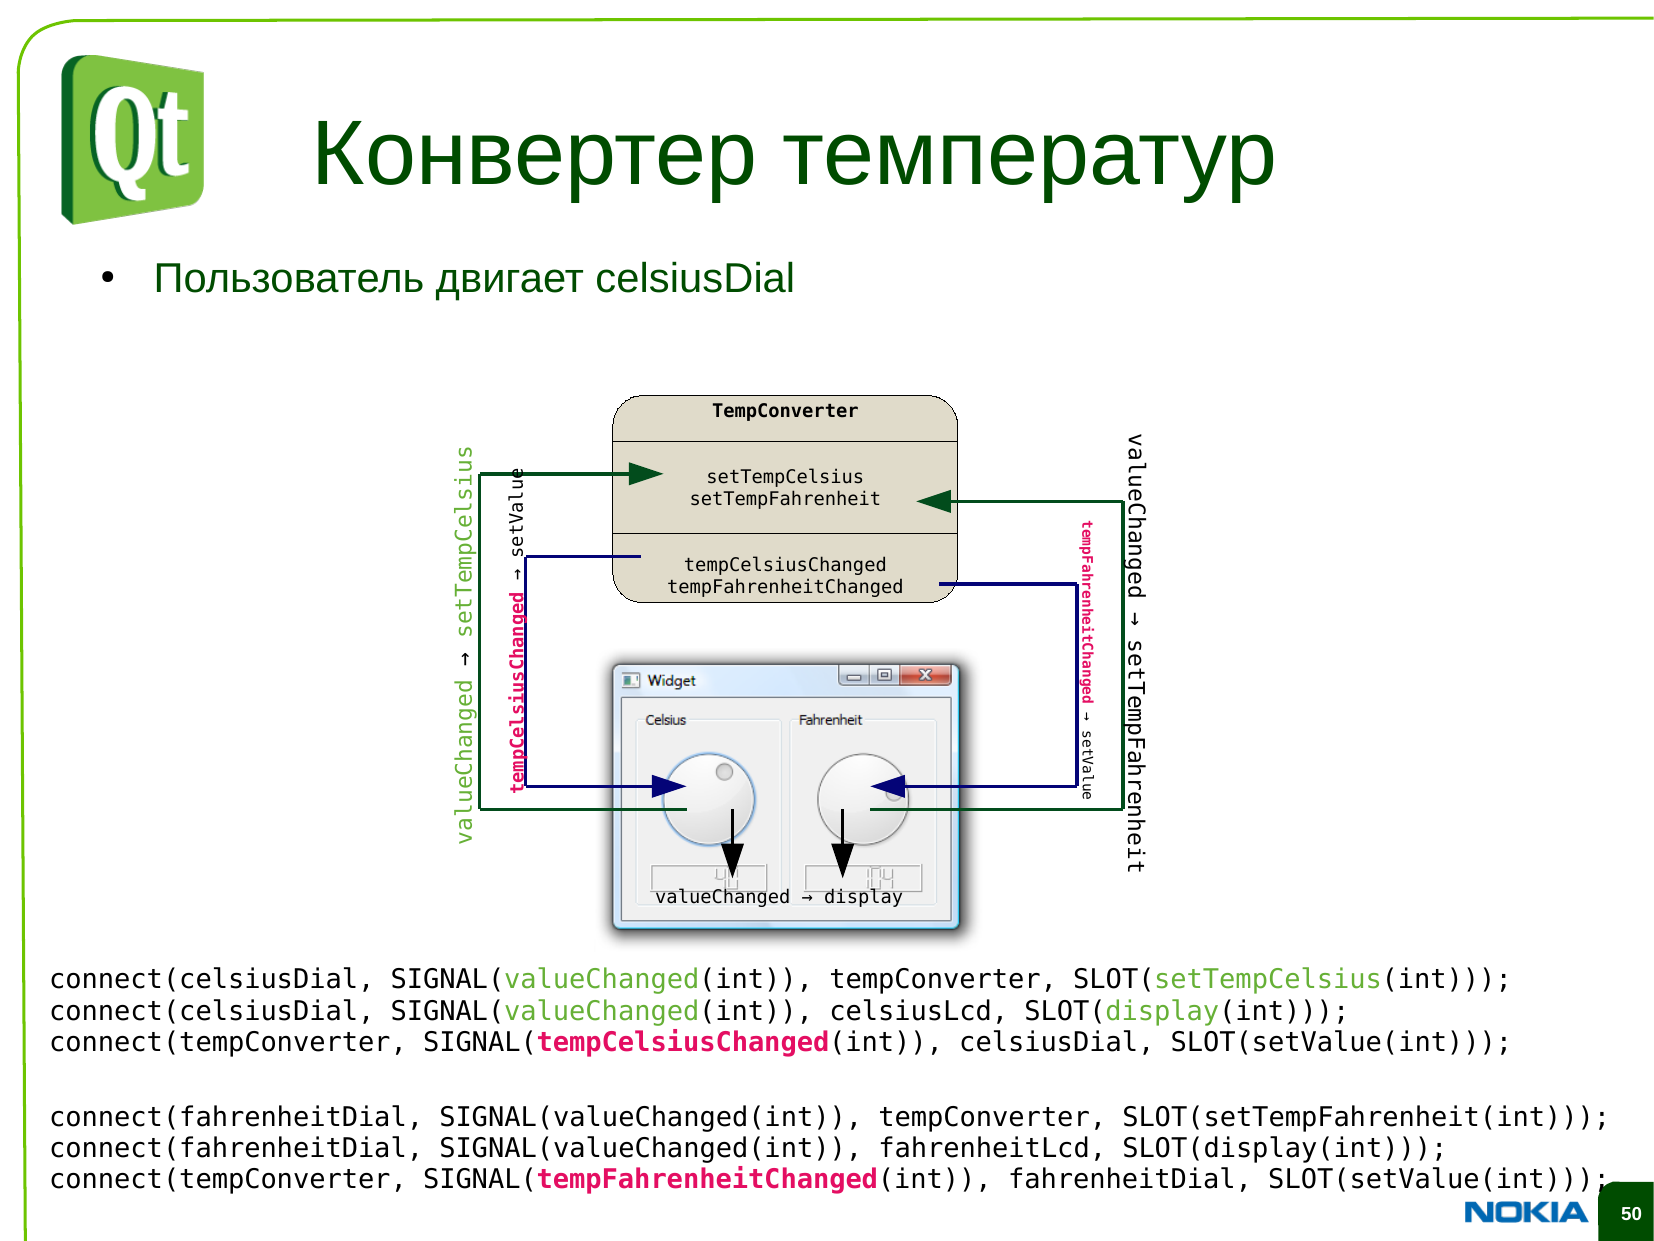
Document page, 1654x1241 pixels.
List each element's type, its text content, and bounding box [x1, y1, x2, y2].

picture [1465, 1203, 1589, 1223]
text_box valueChanged → setTempCelsius [442, 431, 485, 860]
text_box tempCelsiusChanged → setValue [497, 453, 536, 810]
list Пользователь двигает celsiusDial [82, 254, 1571, 325]
text_box TempConverter setTempCelsius setTempFahrenheit tempCelsiusChanged tempFahrenheitChanged [612, 395, 958, 441]
text_box TempConverter setTempCelsius setTempFahrenheit tempCelsiusChanged tempFahrenheitChanged [612, 442, 958, 533]
picture [594, 648, 986, 952]
picture [61, 55, 204, 225]
text_box valueChanged → setTempFahrenheit [1114, 419, 1158, 890]
text_box tempFahrenheitChanged → setValue [1071, 505, 1104, 816]
text_box TempConverter setTempCelsius setTempFahrenheit tempCelsiusChanged tempFahrenheitChanged [612, 534, 958, 603]
text_box connect(celsiusDial, SIGNAL(valueChanged(int)), tempConverter, SLOT(setTempCelsius(int))); connect(celsiusDial, SIGNAL(valueChanged(int)), celsiusLcd, SLOT(display(int))); connect(tempConverter, SIGNAL(tempCelsiusChanged(int)), celsiusDial, SLOT(setValue(int))); connect(fahrenheitDial, SIGNAL(valueChanged(int)), tempConverter, SLOT(setTempFahrenheit(int))); connect(fahrenheitDial, SIGNAL(valueChanged(int)), fahrenheitLcd, SLOT(display(int))); connect(tempConverter, SIGNAL(tempFahrenheitChanged(int)), fahrenheitDial, SLOT(setValue(int))); [34, 956, 1625, 1203]
title Конвертер температур [257, 49, 1333, 254]
text_box valueChanged → display [640, 878, 933, 916]
